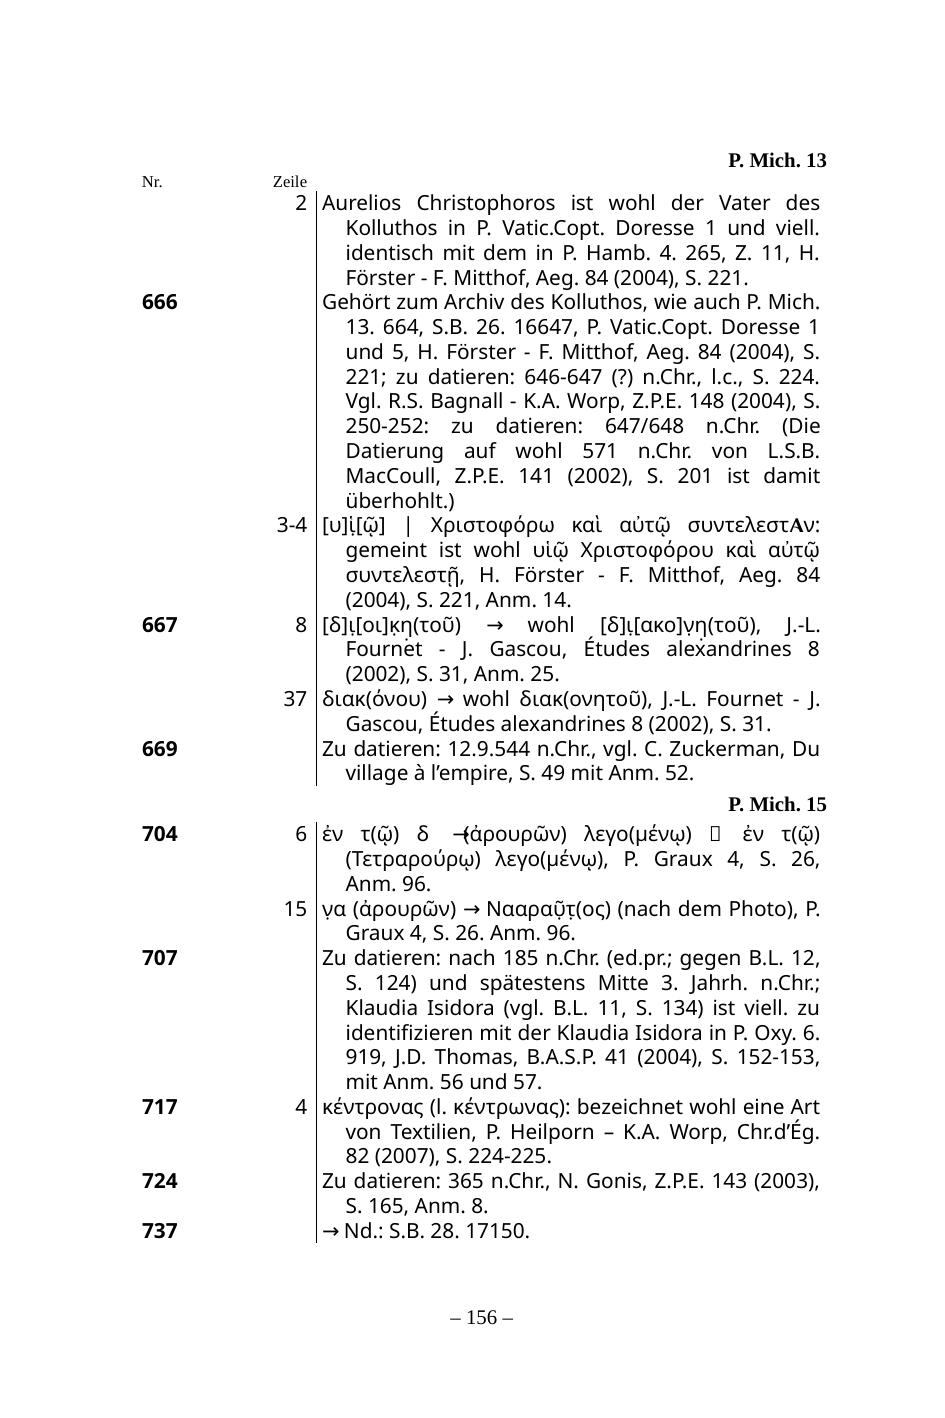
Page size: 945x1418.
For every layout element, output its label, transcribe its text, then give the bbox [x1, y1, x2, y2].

table_cell 669 [136, 736, 316, 786]
table_cell [136, 191, 224, 290]
table_cell → Nd.: S.B. 28. 17150. [317, 1219, 827, 1243]
table_cell [δ]ι̣[οι]κ̣η̣(τοῦ) → wohl [δ]ι̣[ακο]ν̣η̣(τοῦ), J.-L. Fournet - J. Gascou, Études alexandrines 8 (2002), S. 31, Anm. 25. [317, 612, 827, 687]
table_cell 2 [224, 191, 316, 290]
table_cell 707 [136, 946, 316, 1094]
table_cell 737 [136, 1219, 316, 1243]
table_cell Aurelios Christophoros ist wohl der Vater des Kolluthos in P. Vatic.Copt. Doresse 1 und viell. identisch mit dem in P. Hamb. 4. 265, Z. 11, H. Förster - F. Mitthof, Aeg. 84 (2004), S. 221. [317, 191, 827, 290]
table_cell 3-4 [224, 513, 316, 612]
table_cell Zu datieren: 12.9.544 n.Chr., vgl. C. Zuckerman, Du village à l’empire, S. 49 mit Anm. 52. [317, 736, 827, 786]
table_cell 4 [224, 1095, 316, 1169]
table_cell 717 [136, 1095, 224, 1169]
table_cell 666 [136, 290, 316, 513]
table_header 6 [224, 822, 316, 896]
table_cell 724 [136, 1169, 316, 1218]
table_cell Zu datieren: nach 185 n.Chr. (ed.pr.; gegen B.L. 12, S. 124) und spätestens Mitte 3. Jahrh. n.Chr.; Klaudia Isidora (vgl. B.L. 11, S. 134) ist viell. zu identifizieren mit der Klaudia Isidora in P. Oxy. 6. 919, J.D. Thomas, B.A.S.P. 41 (2004), S. 152-153, mit Anm. 56 und 57. [317, 946, 827, 1094]
table_cell [136, 896, 224, 946]
table_cell [136, 687, 224, 736]
table_header ἐν τ(ῷ) δ  (ἀρουρῶν) λεγο(μένῳ) → ἐν τ(ῷ) (Τετραρούρῳ) λεγο(μένῳ), P. Graux 4, S. 26, Anm. 96. [317, 822, 827, 896]
table_cell Zu datieren: 365 n.Chr., N. Gonis, Z.P.E. 143 (2003), S. 165, Anm. 8. [317, 1169, 827, 1218]
table_cell 37 [224, 687, 316, 736]
table_cell 15 [224, 896, 316, 946]
table_cell 8 [224, 612, 316, 687]
table_cell [υ]ἱ̣[ῷ] | Χριστοφόρω καὶ αὐτῷ συντελεστν: gemeint ist wohl υἱῷ Χριστοφόρου καὶ αὐτῷ συντελεστῇ, H. Förster - F. Mitthof, Aeg. 84 (2004), S. 221, Anm. 14. [317, 513, 827, 612]
table_cell διακ(όνου) → wohl διακ(ονητοῦ), J.-L. Fournet - J. Gascou, Études alexandrines 8 (2002), S. 31. [317, 687, 827, 736]
table_cell 667 [136, 612, 224, 687]
table_cell [136, 513, 224, 612]
subtitle P. Mich. 15 [136, 792, 827, 816]
table_cell κέντρονας (l. κέντρωνας): bezeichnet wohl eine Art von Textilien, P. Heilporn – K.A. Worp, Chr.d’Ég. 82 (2007), S. 224-225. [317, 1095, 827, 1169]
table_cell ν̣α (ἀρουρῶν) → Νααραῦ̣τ̣(ος) (nach dem Photo), P. Graux 4, S. 26. Anm. 96. [317, 896, 827, 946]
table_cell Gehört zum Archiv des Kolluthos, wie auch P. Mich. 13. 664, S.B. 26. 16647, P. Vatic.Copt. Doresse 1 und 5, H. Förster - F. Mitthof, Aeg. 84 (2004), S. 221; zu datieren: 646-647 (?) n.Chr., l.c., S. 224. Vgl. R.S. Bagnall - K.A. Worp, Z.P.E. 148 (2004), S. 250-252: zu datieren: 647/648 n.Chr. (Die Datierung auf wohl 571 n.Chr. von L.S.B. MacCoull, Z.P.E. 141 (2002), S. 201 ist damit überhohlt.) [317, 290, 827, 513]
table_header 704 [136, 822, 224, 896]
